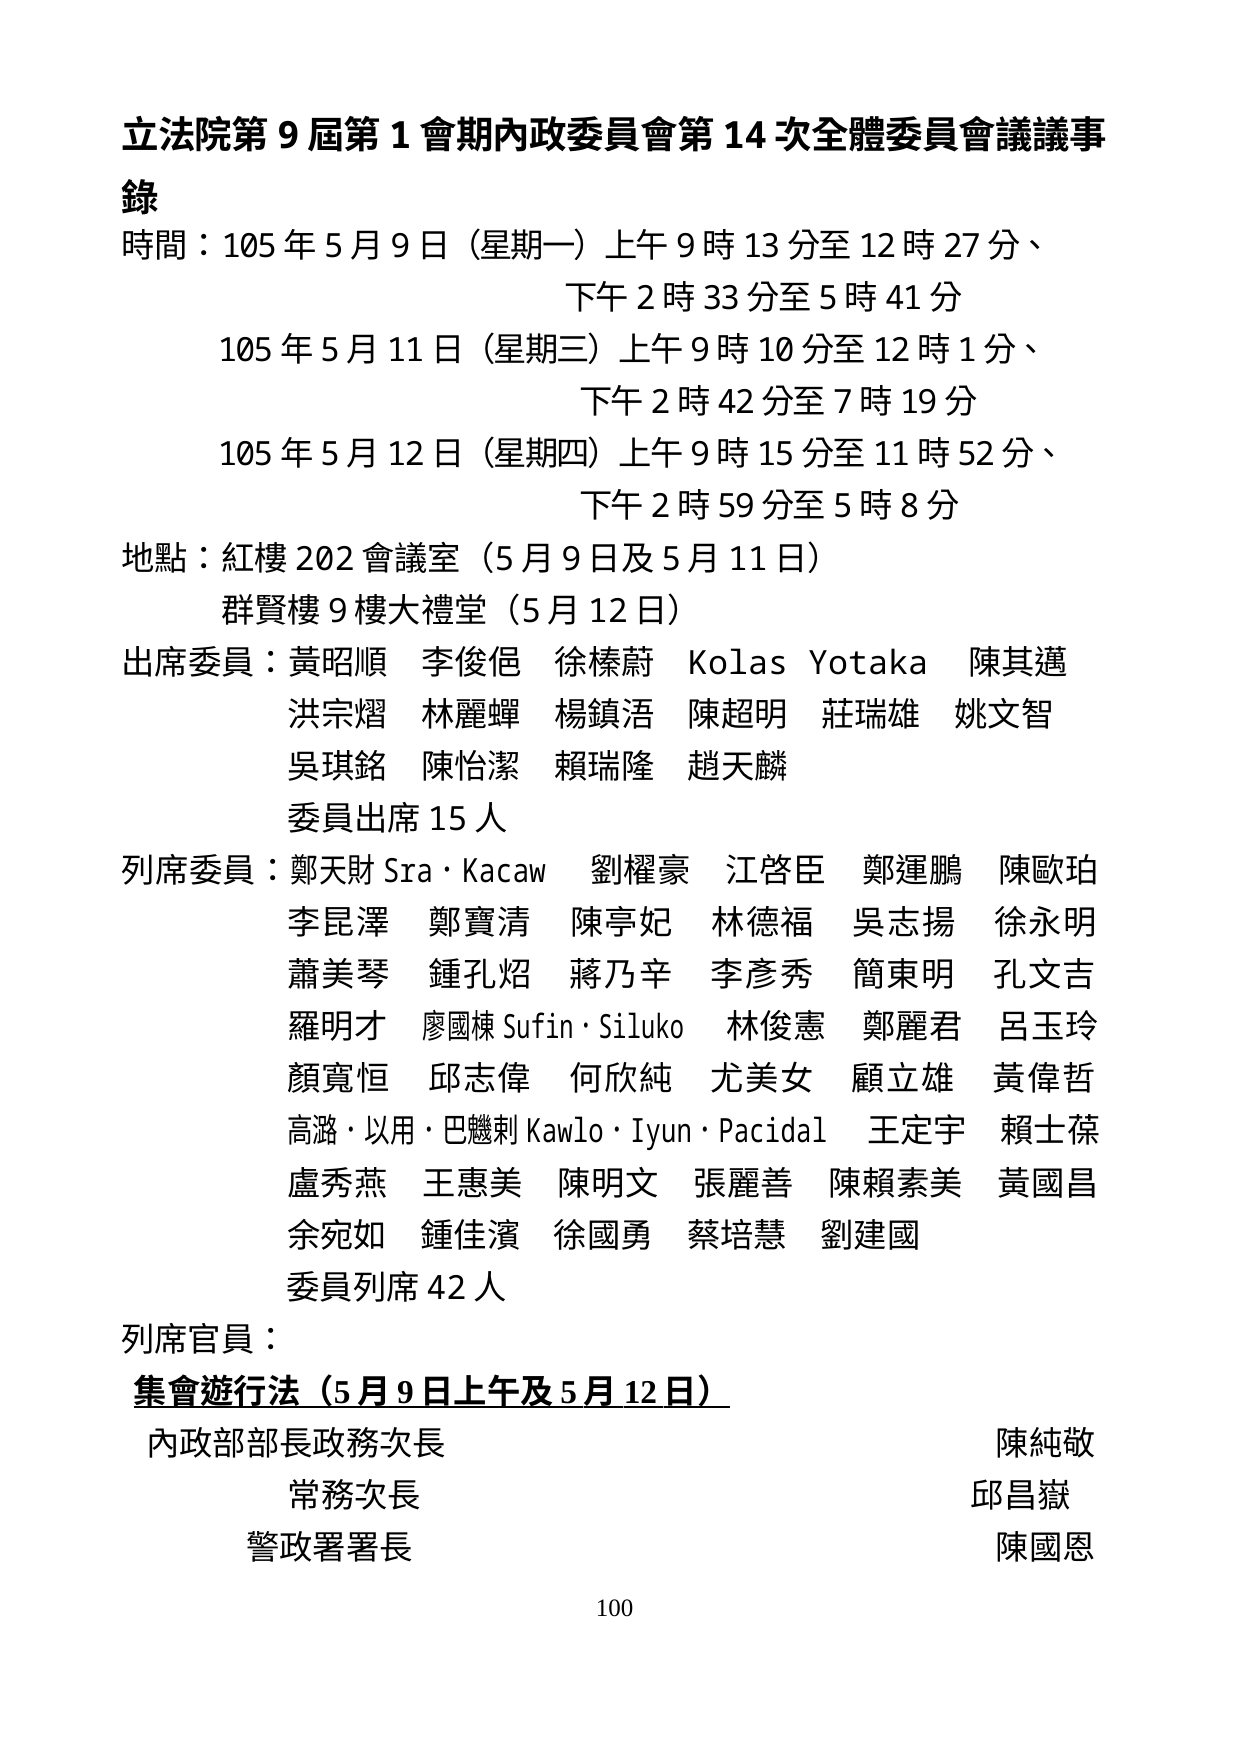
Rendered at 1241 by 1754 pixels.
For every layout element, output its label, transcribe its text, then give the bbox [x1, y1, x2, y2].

text 時間：105年5月9日（星期一）上午9時13分至12時27分、 [121, 216, 1107, 268]
text 105年5月11日（星期三）上午9時10分至12時1分、 [196, 320, 1107, 372]
text 下午2時33分至5時41分 [564, 268, 1107, 320]
text 下午2時42分至7時19分 [579, 372, 1107, 424]
text 列席官員： [121, 1309, 1107, 1362]
text 出席委員：黃昭順 李俊俋 徐榛蔚 Kolas Yotaka 陳其邁 [121, 632, 1134, 684]
text 洪宗熠 林麗蟬 楊鎮浯 陳超明 莊瑞雄 姚文智 [287, 684, 1122, 737]
text 列席委員：鄭天財Sra．Kacaw 劉櫂豪 江啓臣 鄭運鵬 陳歐珀 李昆澤 鄭寶清 陳亭妃 林德福 吳志揚 徐永明 蕭美琴 鍾孔炤 蔣乃辛 李彥秀 簡東明 孔文吉 羅明才 廖國棟Sufin．Siluko 林俊憲 鄭麗君 呂玉玲 顏寬恒 邱志偉 何欣純 尤美女 顧立雄 黃偉哲 高潞．以用．巴魕剌Kawlo．Iyun．Pacidal 王定宇 賴士葆 盧秀燕 王惠美 陳明文 張麗善 陳賴素美 黃國昌 余宛如 鍾佳濱 徐國勇 蔡培慧 劉建國 [121, 841, 1134, 1257]
text 群賢樓9樓大禮堂（5月12日） [221, 580, 1107, 632]
text 內政部部長政務次長 陳純敬 [146, 1414, 1107, 1466]
text 委員列席42人 [286, 1257, 1107, 1309]
text 警政署署長 陳國恩 [246, 1518, 1107, 1570]
text 105年5月12日（星期四）上午9時15分至11時52分、 [196, 424, 1107, 476]
text 委員出席15人 [287, 789, 1134, 841]
text 常務次長 邱昌嶽 [121, 1466, 1107, 1518]
text 地點：紅樓202會議室（5月9日及5月11日） [121, 528, 1107, 580]
text 下午2時59分至5時8分 [579, 476, 1107, 528]
text 立法院第9屆第1會期內政委員會第14次全體委員會議議事錄 [121, 91, 1107, 216]
text 集會遊行法（5月9日上午及5月12日） [133, 1362, 1107, 1414]
text 吳琪銘 陳怡潔 賴瑞隆 趙天麟 [287, 737, 1122, 789]
